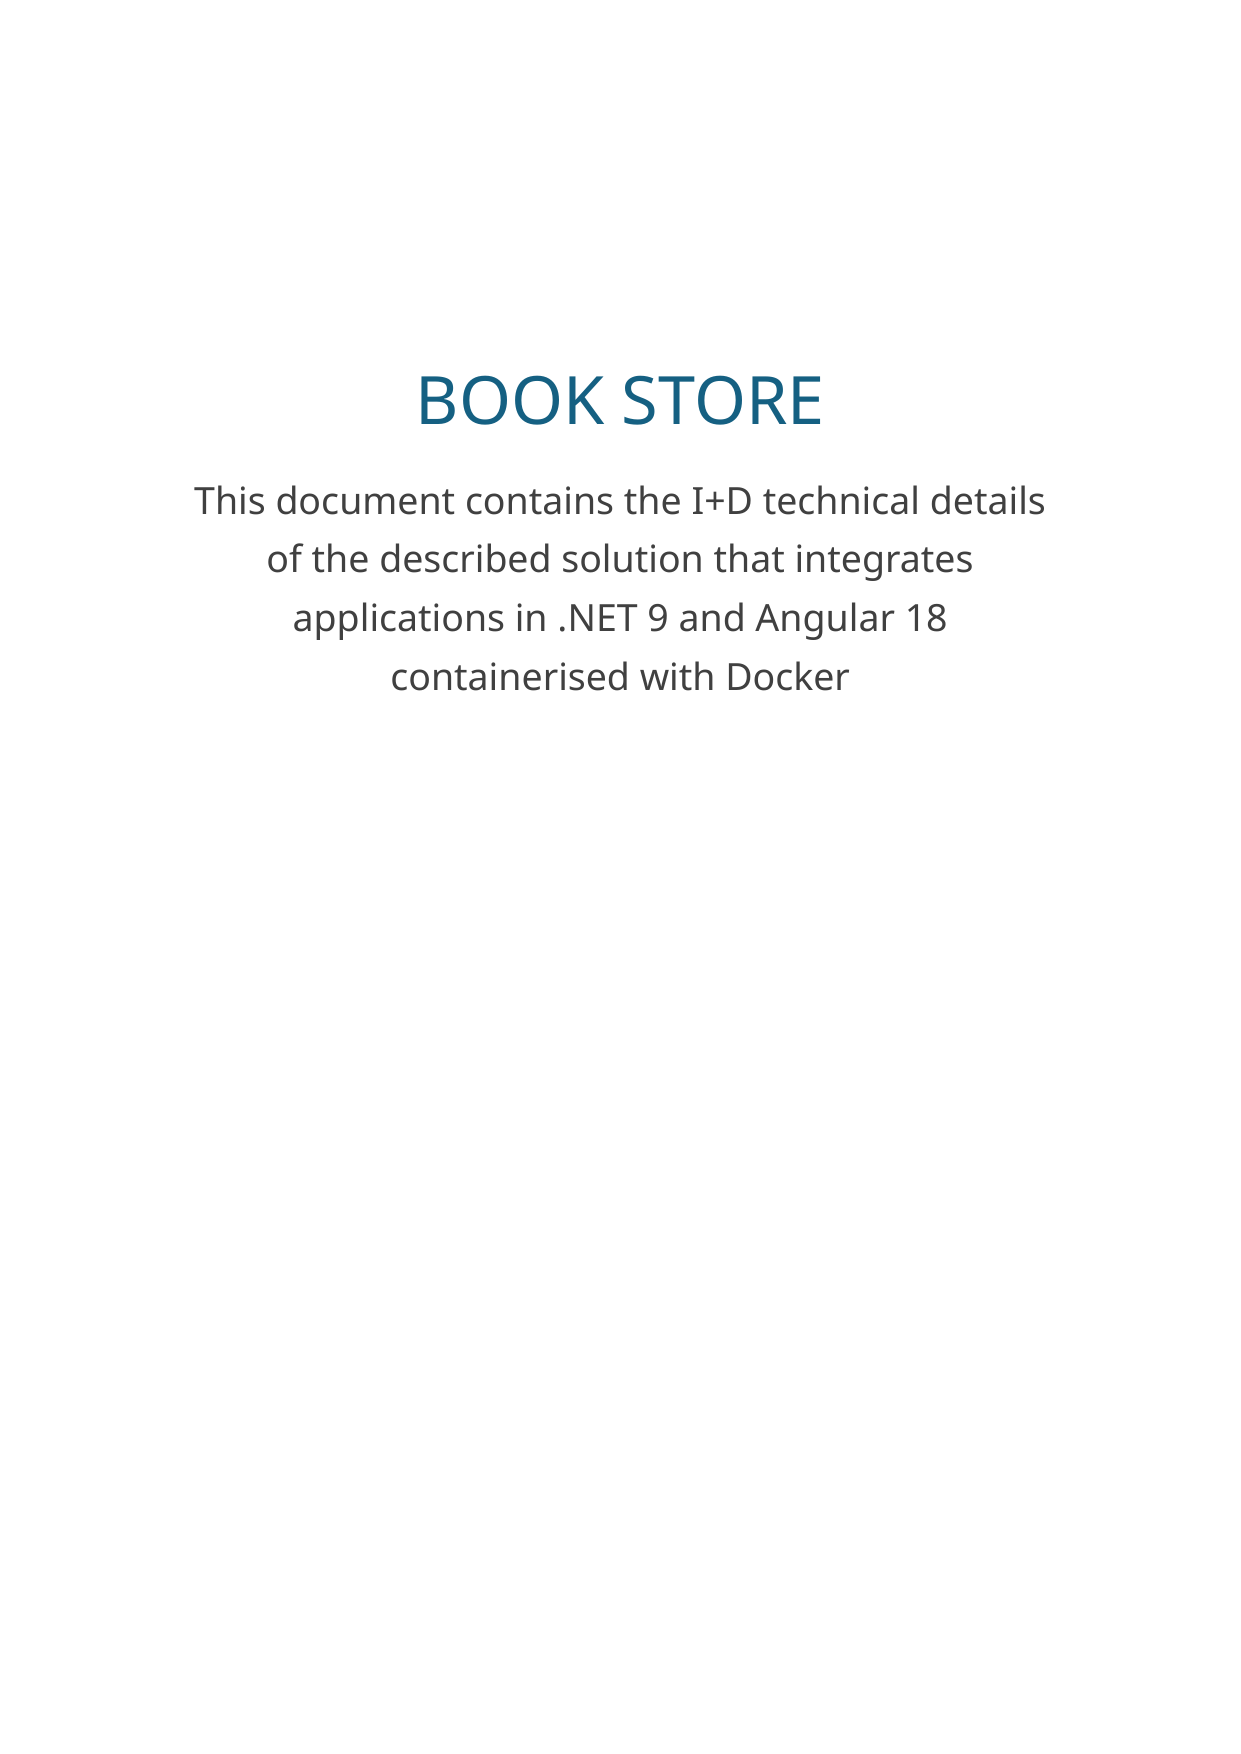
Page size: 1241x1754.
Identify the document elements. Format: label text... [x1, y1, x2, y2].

text This document contains the I+D technical details of the described solution that integrates applications in .NET 9 and Angular 18 containerised with Docker [177, 474, 1063, 701]
text Book STORE [177, 353, 1063, 444]
